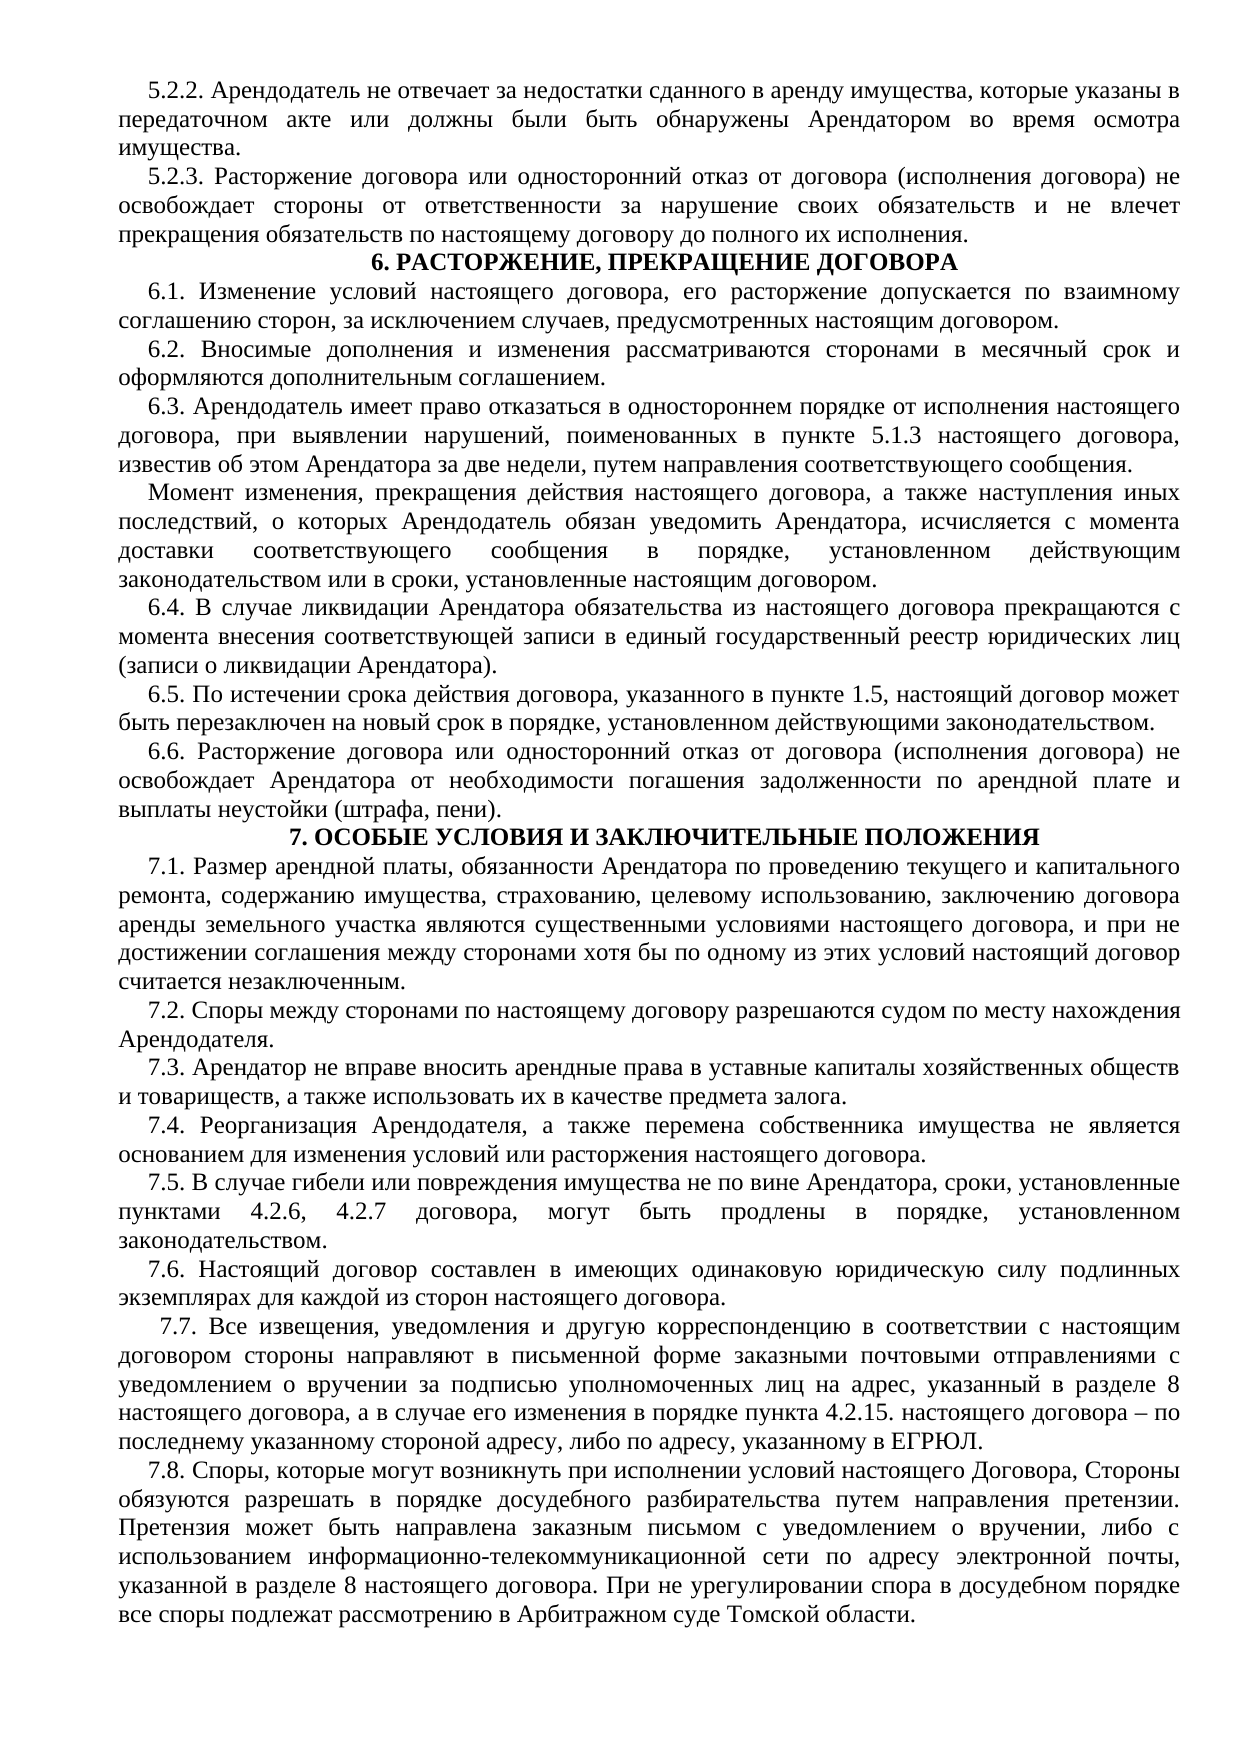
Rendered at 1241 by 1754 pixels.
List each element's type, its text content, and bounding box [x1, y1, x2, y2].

text 6.1. Изменение условий настоящего договора, его расторжение допускается по взаимному соглашению сторон, за исключением случаев, предусмотренных настоящим договором. [118, 276, 1181, 334]
text 7. ОСОБЫЕ УСЛОВИЯ И ЗАКЛЮЧИТЕЛЬНЫЕ ПОЛОЖЕНИЯ [118, 822, 1181, 851]
text 5.2.3. Расторжение договора или односторонний отказ от договора (исполнения договора) не освобождает стороны от ответственности за нарушение своих обязательств и не влечет прекращения обязательств по настоящему договору до полного их исполнения. [118, 161, 1181, 247]
text 6.3. Арендодатель имеет право отказаться в одностороннем порядке от исполнения настоящего договора, при выявлении нарушений, поименованных в пункте 5.1.3 настоящего договора, известив об этом Арендатора за две недели, путем направления соответствующего сообщения. [118, 391, 1181, 477]
text 6.6. Расторжение договора или односторонний отказ от договора (исполнения договора) не освобождает Арендатора от необходимости погашения задолженности по арендной плате и выплаты неустойки (штрафа, пени). [118, 736, 1181, 822]
text 6.5. По истечении срока действия договора, указанного в пункте 1.5, настоящий договор может быть перезаключен на новый срок в порядке, установленном действующими законодательством. [118, 679, 1181, 736]
text 6.2. Вносимые дополнения и изменения рассматриваются сторонами в месячный срок и оформляются дополнительным соглашением. [118, 334, 1181, 391]
text 7.3. Арендатор не вправе вносить арендные права в уставные капиталы хозяйственных обществ и товариществ, а также использовать их в качестве предмета залога. [118, 1052, 1181, 1110]
text 5.2.2. Арендодатель не отвечает за недостатки сданного в аренду имущества, которые указаны в передаточном акте или должны были быть обнаружены Арендатором во время осмотра имущества. [118, 75, 1181, 161]
text 6. РАСТОРЖЕНИЕ, ПРЕКРАЩЕНИЕ ДОГОВОРА [118, 247, 1181, 276]
text 7.2. Споры между сторонами по настоящему договору разрешаются судом по месту нахождения Арендодателя. [118, 995, 1181, 1052]
text 7.7. Все извещения, уведомления и другую корреспонденцию в соответствии с настоящим договором стороны направляют в письменной форме заказными почтовыми отправлениями с уведомлением о вручении за подписью уполномоченных лиц на адрес, указанный в разделе 8 настоящего договора, а в случае его изменения в порядке пункта 4.2.15. настоящего договора – по последнему указанному стороной адресу, либо по адресу, указанному в ЕГРЮЛ. [118, 1311, 1181, 1455]
text 7.6. Настоящий договор составлен в имеющих одинаковую юридическую силу подлинных экземплярах для каждой из сторон настоящего договора. [118, 1254, 1181, 1311]
text Момент изменения, прекращения действия настоящего договора, а также наступления иных последствий, о которых Арендодатель обязан уведомить Арендатора, исчисляется с момента доставки соответствующего сообщения в порядке, установленном действующим законодательством или в сроки, установленные настоящим договором. [118, 477, 1181, 592]
text 7.4. Реорганизация Арендодателя, а также перемена собственника имущества не является основанием для изменения условий или расторжения настоящего договора. [118, 1110, 1181, 1167]
text 7.8. Споры, которые могут возникнуть при исполнении условий настоящего Договора, Стороны обязуются разрешать в порядке досудебного разбирательства путем направления претензии. Претензия может быть направлена заказным письмом с уведомлением о вручении, либо с использованием информационно-телекоммуникационной сети по адресу электронной почты, указанной в разделе 8 настоящего договора. При не урегулировании спора в досудебном порядке все споры подлежат рассмотрению в Арбитражном суде Томской области. [118, 1455, 1181, 1627]
text 7.5. В случае гибели или повреждения имущества не по вине Арендатора, сроки, установленные пунктами 4.2.6, 4.2.7 договора, могут быть продлены в порядке, установленном законодательством. [118, 1167, 1181, 1254]
text 7.1. Размер арендной платы, обязанности Арендатора по проведению текущего и капитального ремонта, содержанию имущества, страхованию, целевому использованию, заключению договора аренды земельного участка являются существенными условиями настоящего договора, и при не достижении соглашения между сторонами хотя бы по одному из этих условий настоящий договор считается незаключенным. [118, 851, 1181, 995]
text 6.4. В случае ликвидации Арендатора обязательства из настоящего договора прекращаются с момента внесения соответствующей записи в единый государственный реестр юридических лиц (записи о ликвидации Арендатора). [118, 592, 1181, 679]
